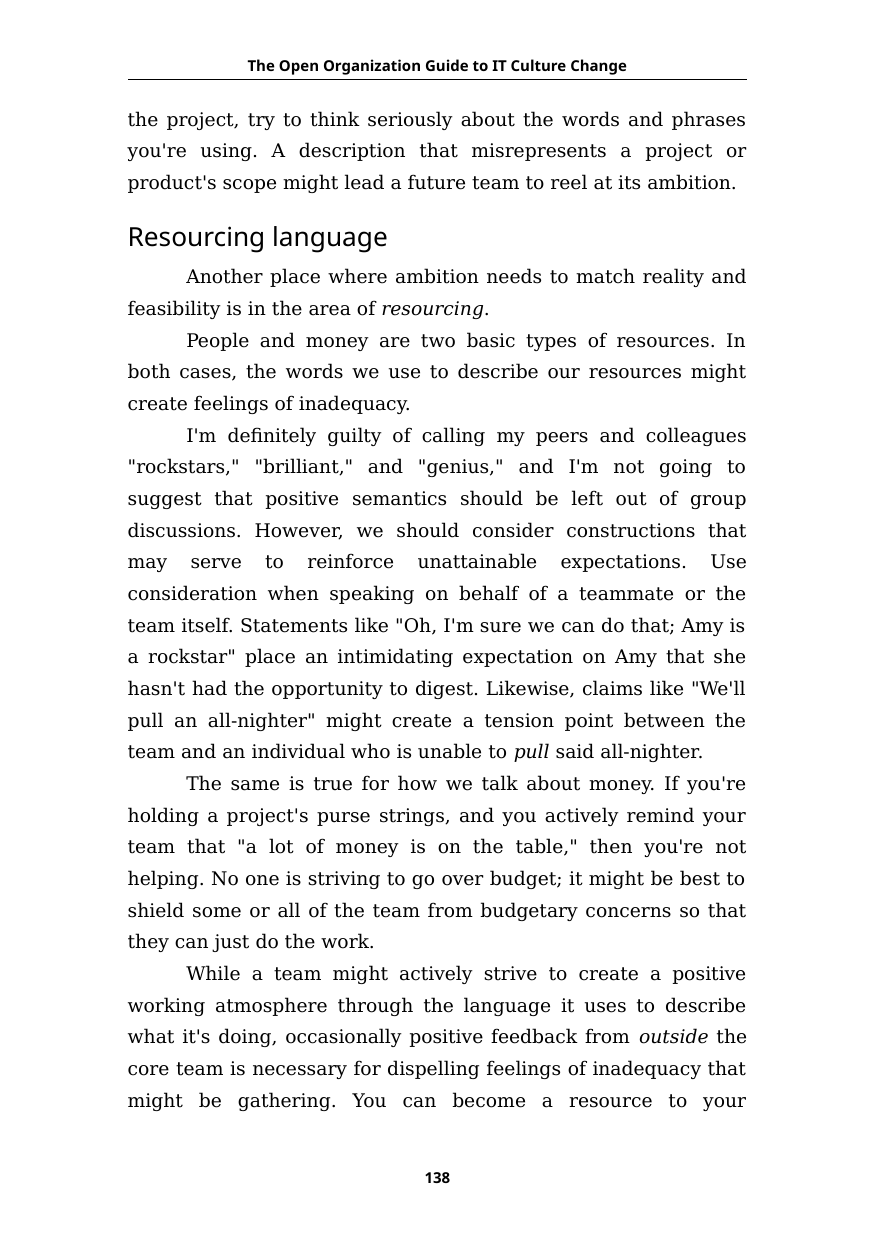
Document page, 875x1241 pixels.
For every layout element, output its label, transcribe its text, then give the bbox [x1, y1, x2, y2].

text While a team might actively strive to create a positive working atmosphere through the language it uses to describe what it's doing, occasionally positive feedback from outside the core team is necessary for dispelling feelings of inadequacy that might be gathering. You can become a resource to your [127, 963, 747, 1112]
text I'm definitely guilty of calling my peers and colleagues "rockstars," "brilliant," and "genius," and I'm not going to suggest that positive semantics should be left out of group discussions. However, we should consider constructions that may serve to reinforce unattainable expectations. Use consideration when speaking on behalf of a teammate or the team itself. Statements like "Oh, I'm sure we can do that; Amy is a rockstar" place an intimidating expectation on Amy that she hasn't had the opportunity to digest. Likewise, claims like "We'll pull an all-nighter" might create a tension point between the team and an individual who is unable to pull said all-nighter. [127, 425, 747, 763]
text Another place where ambition needs to match reality and feasibility is in the area of resourcing. [127, 267, 747, 320]
text The same is true for how we talk about money. If you're holding a project's purse strings, and you actively remind your team that "a lot of money is on the table," then you're not helping. No one is striving to go over budget; it might be best to shield some or all of the team from budgetary concerns so that they can just do the work. [127, 773, 747, 953]
text People and money are two basic types of resources. In both cases, the words we use to describe our resources might create feelings of inadequacy. [127, 330, 747, 415]
text the project, try to think seriously about the words and phrases you're using. A description that misrepresents a project or product's scope might lead a future team to reel at its ambition. [127, 109, 747, 194]
subtitle Resourcing language [127, 218, 747, 254]
